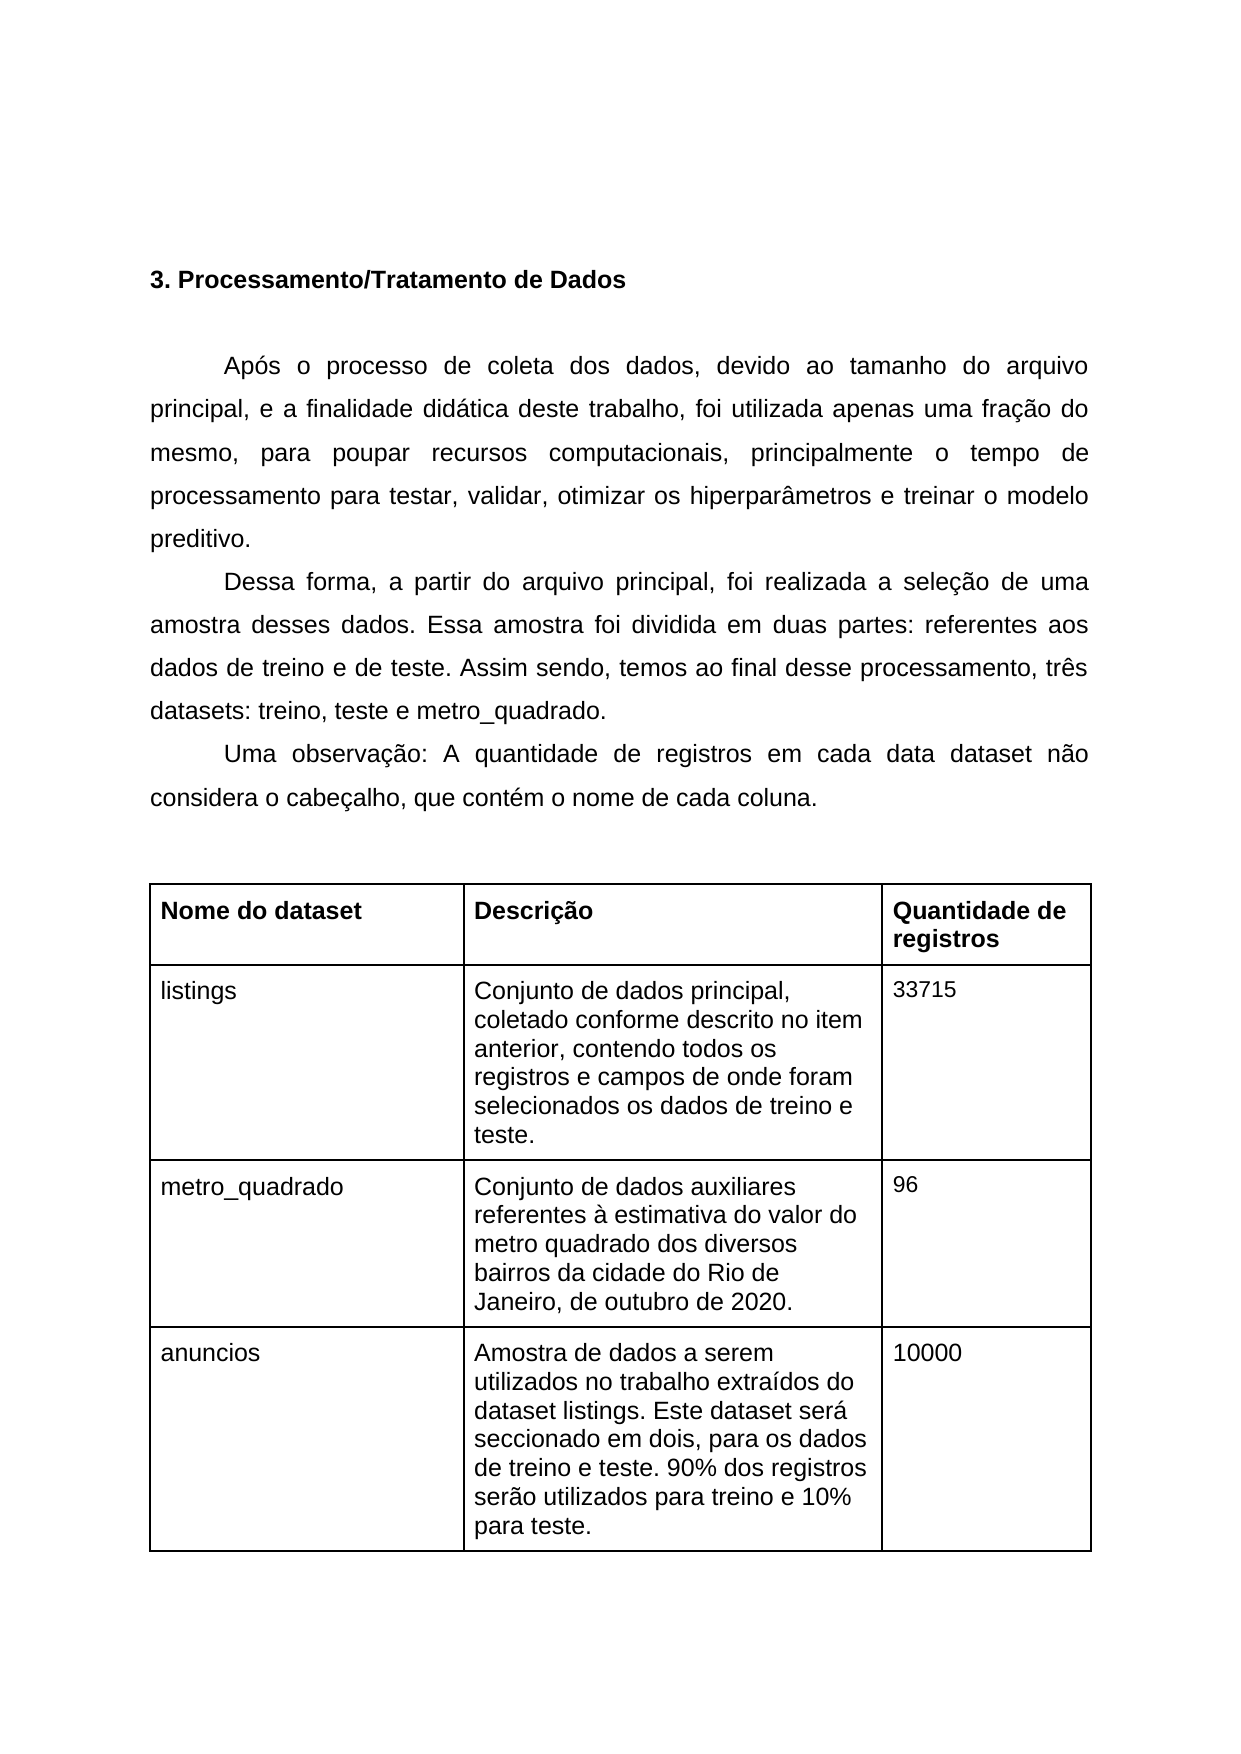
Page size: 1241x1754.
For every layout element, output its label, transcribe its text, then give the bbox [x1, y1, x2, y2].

table_header Quantidade de registros [883, 885, 1090, 963]
table_cell 33715 [883, 966, 1090, 1159]
text Após o processo de coleta dos dados, devido ao tamanho do arquivo principal, e a finalidade didática deste trabalho, foi utilizada apenas uma fração do mesmo, para poupar recursos computacionais, principalmente o tempo de processamento para testar, validar, otimizar os hiperparâmetros e treinar o modelo preditivo. [150, 351, 1090, 552]
table_cell listings [151, 966, 463, 1159]
table_cell metro_quadrado [151, 1161, 463, 1326]
text Uma observação: A quantidade de registros em cada data dataset não considera o cabeçalho, que contém o nome de cada coluna. [150, 739, 1090, 811]
table_header Nome do dataset [151, 885, 463, 963]
table_header Descrição [465, 885, 881, 963]
table_cell Conjunto de dados auxiliares referentes à estimativa do valor do metro quadrado dos diversos bairros da cidade do Rio de Janeiro, de outubro de 2020. [465, 1161, 881, 1326]
table_cell Amostra de dados a serem utilizados no trabalho extraídos do dataset listings. Este dataset será seccionado em dois, para os dados de treino e teste. 90% dos registros serão utilizados para treino e 10% para teste. [465, 1328, 881, 1550]
text Dessa forma, a partir do arquivo principal, foi realizada a seleção de uma amostra desses dados. Essa amostra foi dividida em duas partes: referentes aos dados de treino e de teste. Assim sendo, temos ao final desse processamento, três datasets: treino, teste e metro_quadrado. [150, 567, 1090, 725]
table_cell 96 [883, 1161, 1090, 1326]
table_cell Conjunto de dados principal, coletado conforme descrito no item anterior, contendo todos os registros e campos de onde foram selecionados os dados de treino e teste. [465, 966, 881, 1159]
table_cell 10000 [883, 1328, 1090, 1550]
table_cell anuncios [151, 1328, 463, 1550]
text 3. Processamento/Tratamento de Dados [150, 265, 1090, 294]
